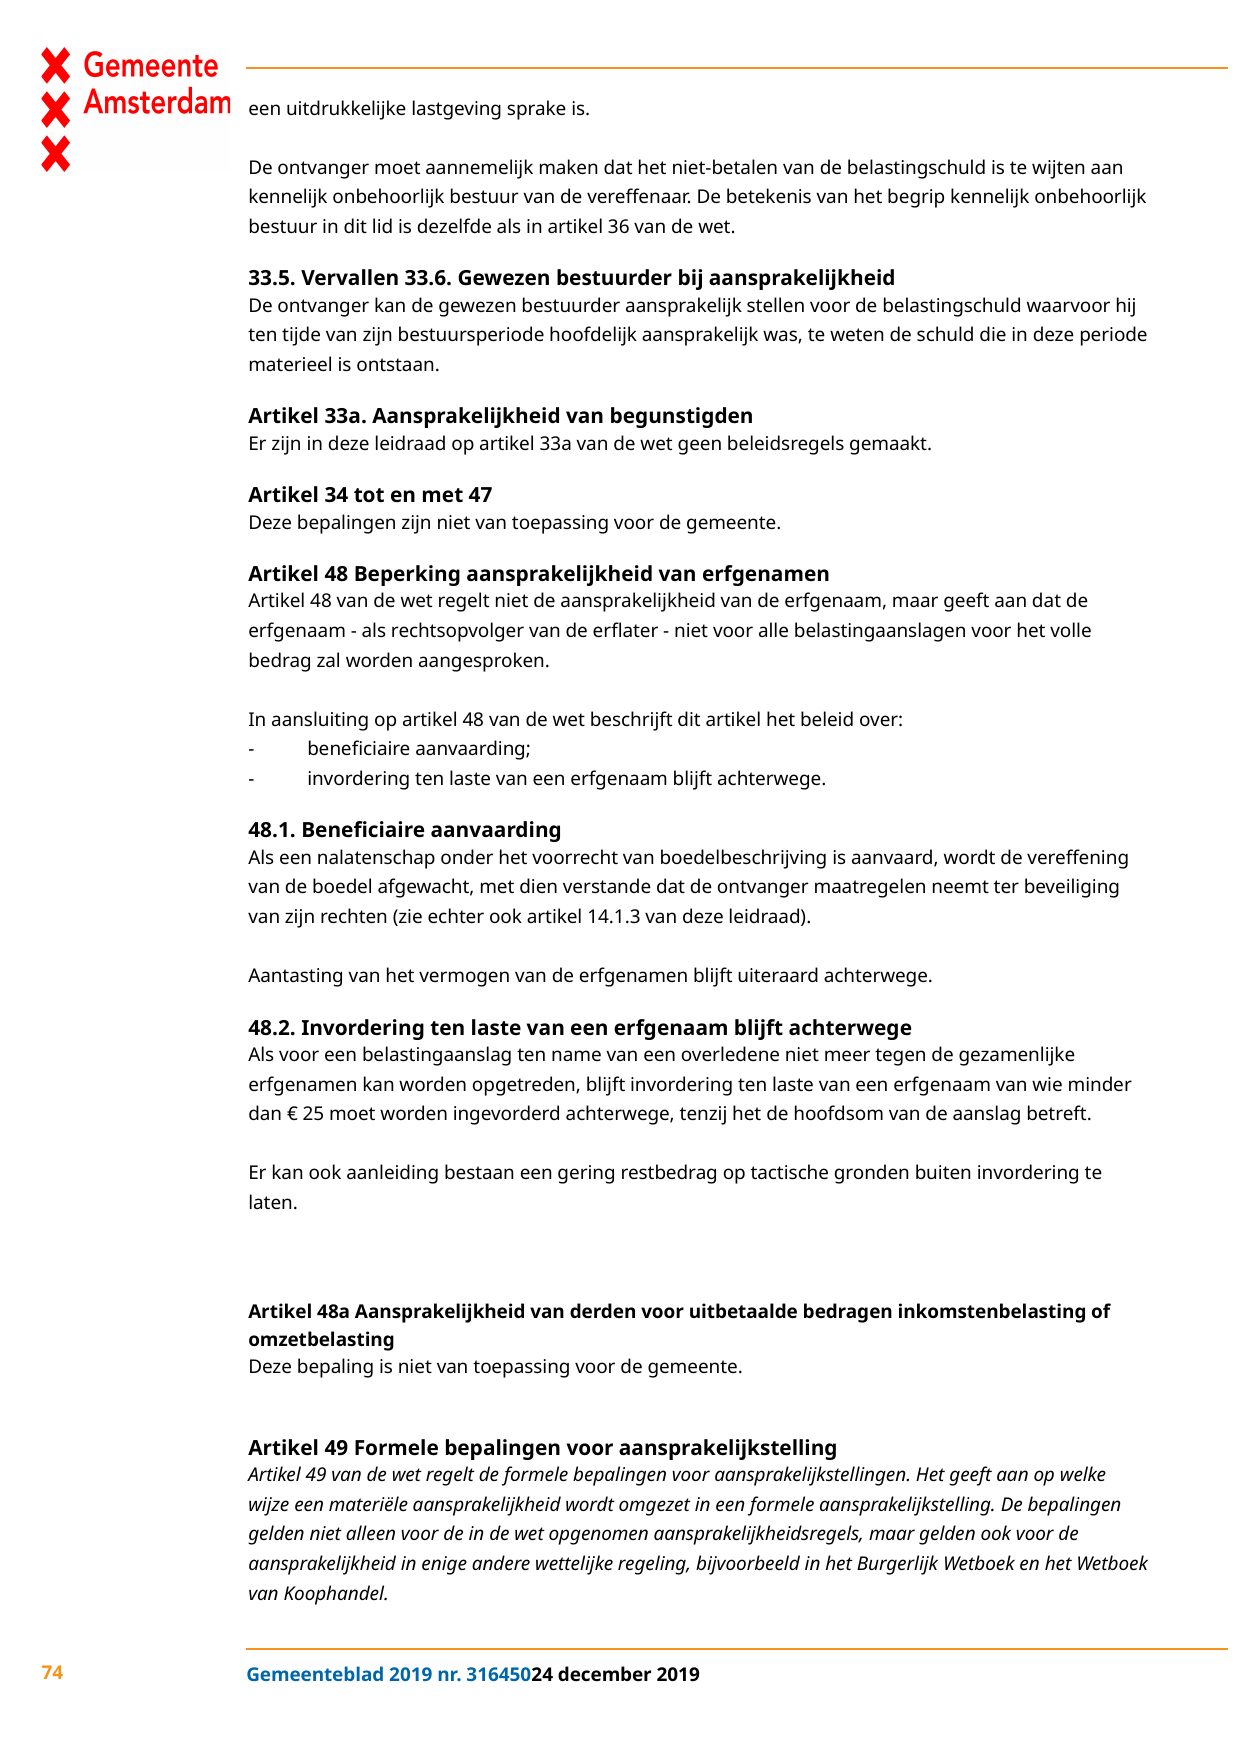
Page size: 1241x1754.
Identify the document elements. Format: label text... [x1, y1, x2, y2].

text 48.2. Invordering ten laste van een erfgenaam blijft achterwege [248, 1013, 1152, 1041]
text Artikel 49 Formele bepalingen voor aansprakelijkstelling [248, 1433, 1152, 1461]
text Artikel 48a Aansprakelijkheid van derden voor uitbetaalde bedragen inkomstenbelasting of omzetbelasting [248, 1299, 1152, 1353]
text Artikel 33a. Aansprakelijkheid van begunstigden [248, 402, 1152, 430]
text een uitdrukkelijke lastgeving sprake is. [248, 95, 1152, 121]
text De ontvanger kan de gewezen bestuurder aansprakelijk stellen voor de belastingschuld waarvoor hij ten tijde van zijn bestuursperiode hoofdelijk aansprakelijk was, te weten de schuld die in deze periode materieel is ontstaan. [248, 292, 1152, 377]
text Als voor een belastingaanslag ten name van een overledene niet meer tegen de gezamenlijke erfgenamen kan worden opgetreden, blijft invordering ten laste van een erfgenaam van wie minder dan € 25 moet worden ingevorderd achterwege, tenzij het de hoofdsom van de aanslag betreft. [248, 1041, 1152, 1126]
text Deze bepaling is niet van toepassing voor de gemeente. [248, 1353, 1152, 1379]
text Deze bepalingen zijn niet van toepassing voor de gemeente. [248, 509, 1152, 534]
text Artikel 49 van de wet regelt de formele bepalingen voor aansprakelijkstellingen. Het geeft aan op welke wijze een materiële aansprakelijkheid wordt omgezet in een formele aansprakelijkstelling. De bepalingen gelden niet alleen voor de in de wet opgenomen aansprakelijkheidsregels, maar gelden ook voor de aansprakelijkheid in enige andere wettelijke regeling, bijvoorbeeld in het Burgerlijk Wetboek en het Wetboek van Koophandel. [248, 1461, 1152, 1605]
text Aantasting van het vermogen van de erfgenamen blijft uiteraard achterwege. [248, 962, 1152, 988]
picture [41, 47, 231, 172]
text Er kan ook aanleiding bestaan een gering restbedrag op tactische gronden buiten invordering te laten. [248, 1159, 1152, 1215]
text Artikel 34 tot en met 47 [248, 480, 1152, 509]
text Er zijn in deze leidraad op artikel 33a van de wet geen beleidsregels gemaakt. [248, 430, 1152, 456]
text 48.1. Beneficiaire aanvaarding [248, 816, 1152, 844]
text Als een nalatenschap onder het voorrecht van boedelbeschrijving is aanvaard, wordt de vereffening van de boedel afgewacht, met dien verstande dat de ontvanger maatregelen neemt ter beveiliging van zijn rechten (zie echter ook artikel 14.1.3 van deze leidraad). [248, 844, 1152, 929]
list invordering ten laste van een erfgenaam blijft achterwege. [248, 765, 1152, 791]
text De ontvanger moet aannemelijk maken dat het niet-betalen van de belastingschuld is te wijten aan kennelijk onbehoorlijk bestuur van de vereffenaar. De betekenis van het begrip kennelijk onbehoorlijk bestuur in dit lid is dezelfde als in artikel 36 van de wet. [248, 154, 1152, 239]
list beneficiaire aanvaarding; [248, 736, 1152, 761]
text Artikel 48 Beperking aansprakelijkheid van erfgenamen [248, 559, 1152, 588]
text In aansluiting op artikel 48 van de wet beschrijft dit artikel het beleid over: [248, 706, 1152, 732]
text 33.5. Vervallen 33.6. Gewezen bestuurder bij aansprakelijkheid [248, 263, 1152, 292]
text Artikel 48 van de wet regelt niet de aansprakelijkheid van de erfgenaam, maar geeft aan dat de erfgenaam - als rechtsopvolger van de erflater - niet voor alle belastingaanslagen voor het volle bedrag zal worden aangesproken. [248, 588, 1152, 673]
